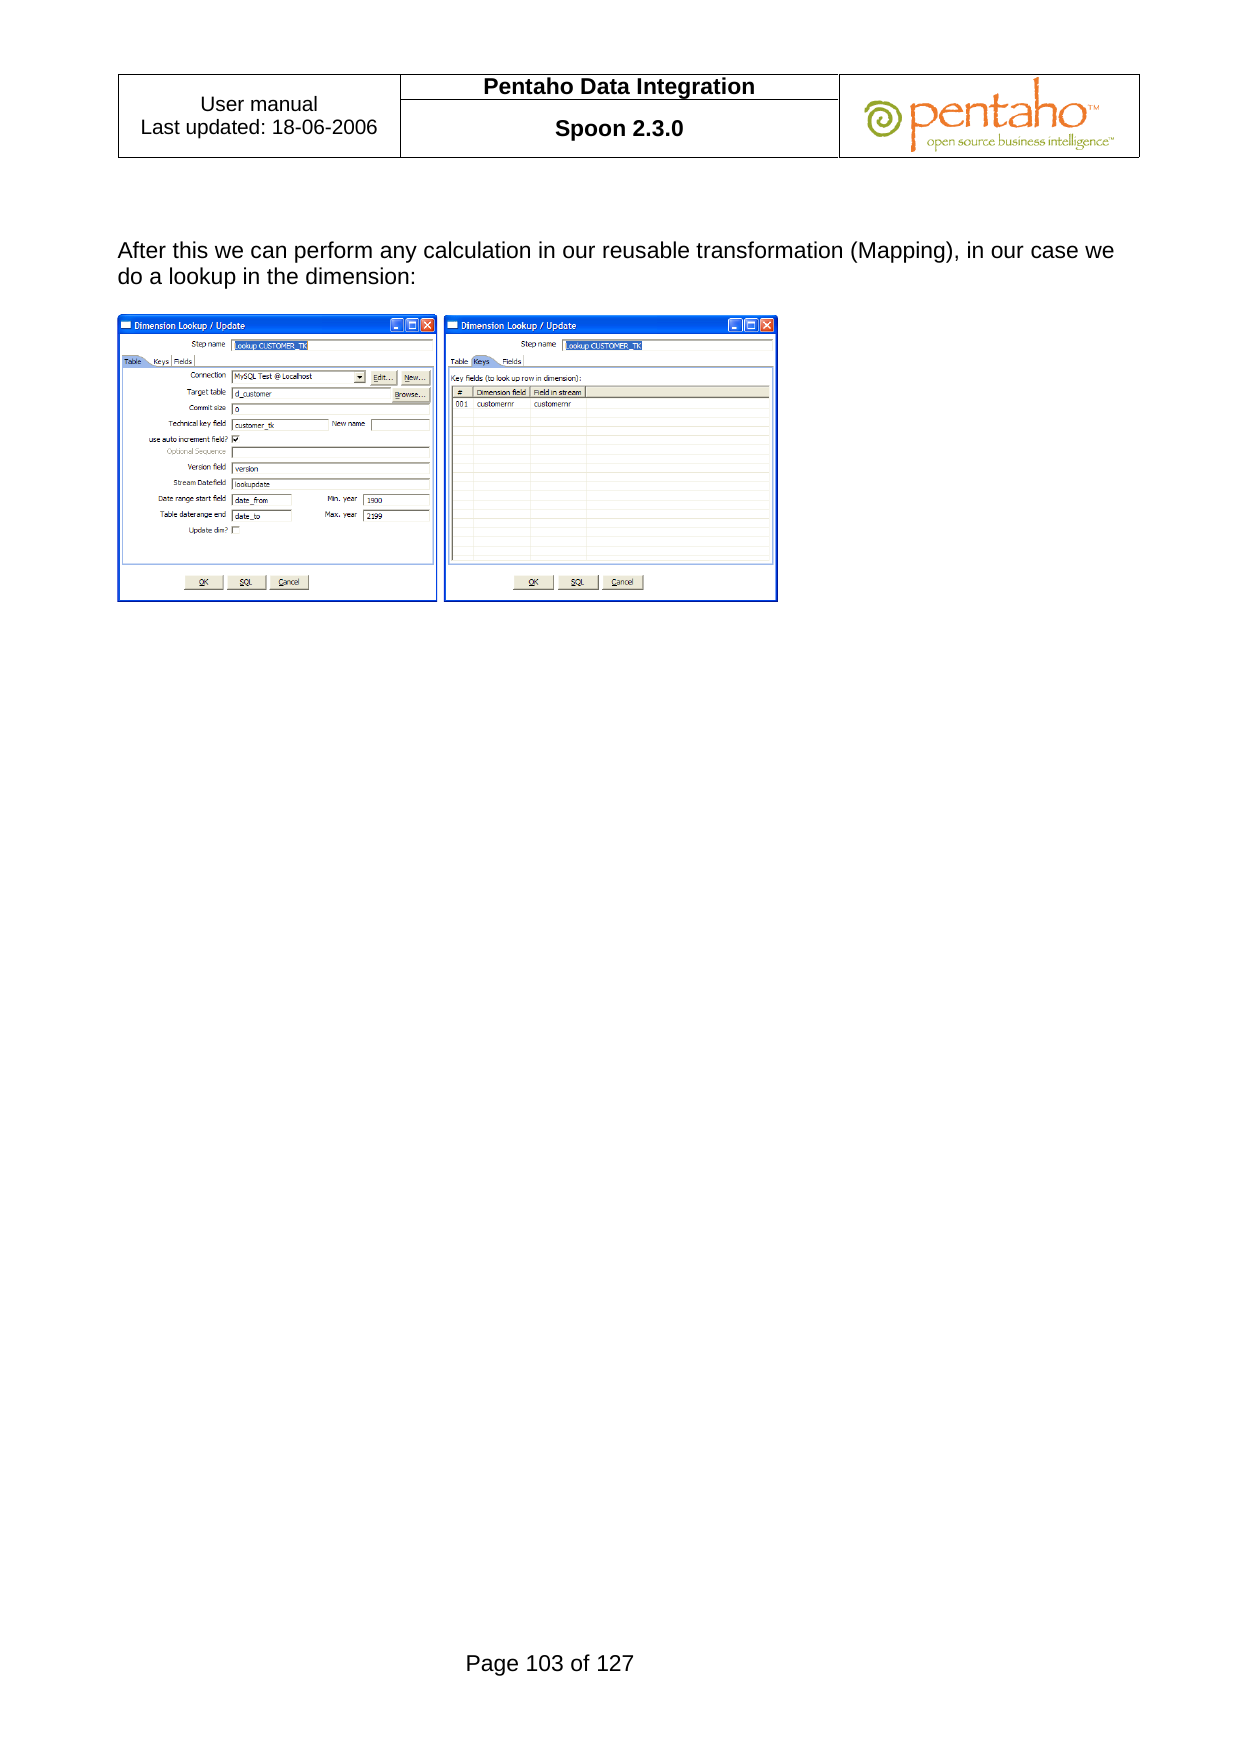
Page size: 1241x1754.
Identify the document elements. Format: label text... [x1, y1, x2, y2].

text After this we can perform any calculation in our reusable transformation (Mapping), in our case we do a lookup in the dimension: [117, 238, 1137, 289]
picture [117, 314, 438, 602]
picture [443, 315, 778, 602]
